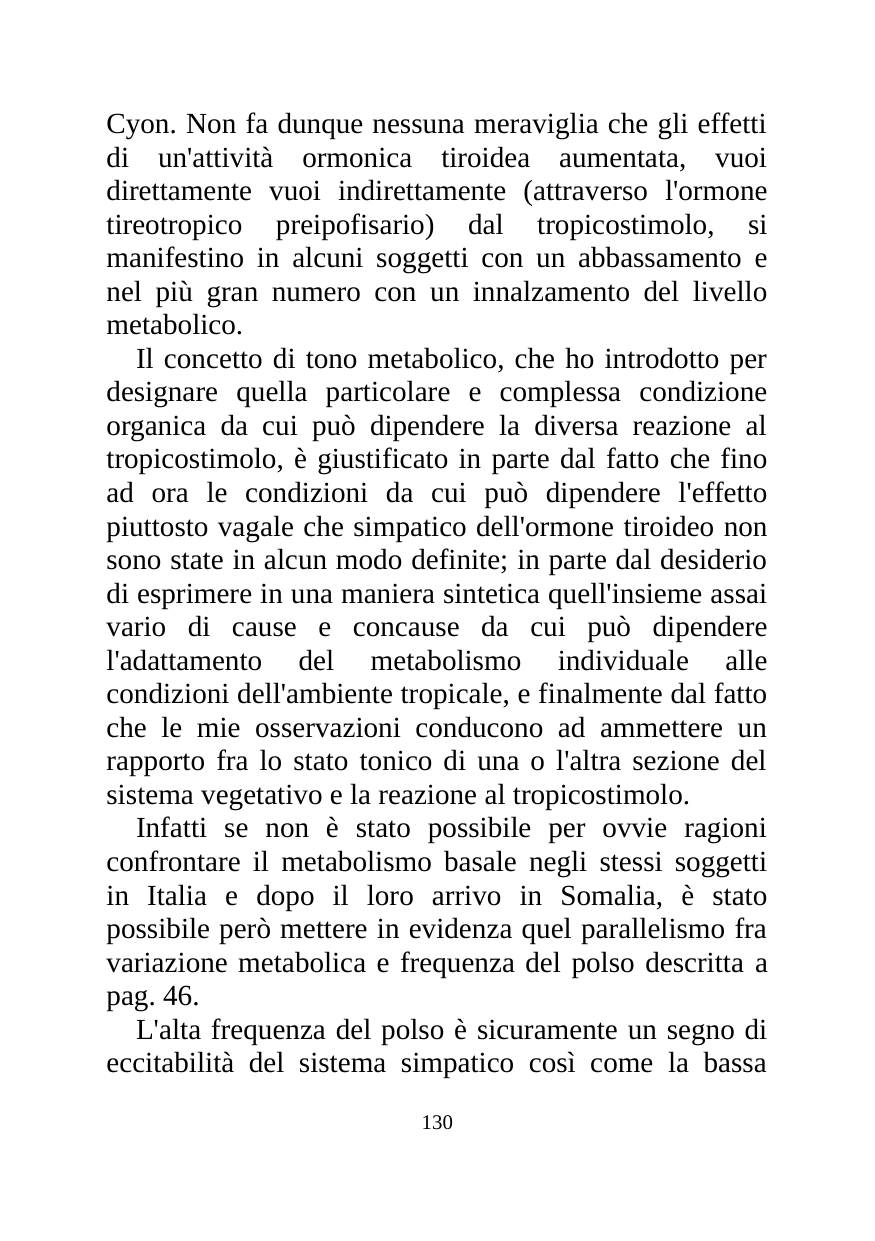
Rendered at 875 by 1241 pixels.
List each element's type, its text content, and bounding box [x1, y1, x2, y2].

text Infatti se non è stato possibile per ovvie ragioni confrontare il metabolismo basale negli stessi soggetti in Italia e dopo il loro arrivo in Somalia, è stato possibile però mettere in evidenza quel parallelismo fra variazione metabolica e frequenza del polso descritta a pag. 46. [106, 811, 768, 1012]
text L'alta frequenza del polso è sicuramente un segno di eccitabilità del sistema simpatico così come la bassa [106, 1012, 768, 1079]
text Il concetto di tono metabolico, che ho introdotto per designare quella particolare e complessa condizione organica da cui può dipendere la diversa reazione al tropicostimolo, è giustificato in parte dal fatto che fino ad ora le condizioni da cui può dipendere l'effetto piuttosto vagale che simpatico dell'ormone tiroideo non sono state in alcun modo definite; in parte dal desiderio di esprimere in una maniera sintetica quell'insieme assai vario di cause e concause da cui può dipendere l'adattamento del metabolismo individuale alle condizioni dell'ambiente tropicale, e finalmente dal fatto che le mie osservazioni conducono ad ammettere un rapporto fra lo stato tonico di una o l'altra sezione del sistema vegetativo e la reazione al tropicostimolo. [106, 341, 768, 811]
text Cyon. Non fa dunque nessuna meraviglia che gli effetti di un'attività ormonica tiroidea aumentata, vuoi direttamente vuoi indirettamente (attraverso l'ormone tireotropico preipofisario) dal tropicostimolo, si manifestino in alcuni soggetti con un abbassamento e nel più gran numero con un innalzamento del livello metabolico. [106, 106, 768, 341]
